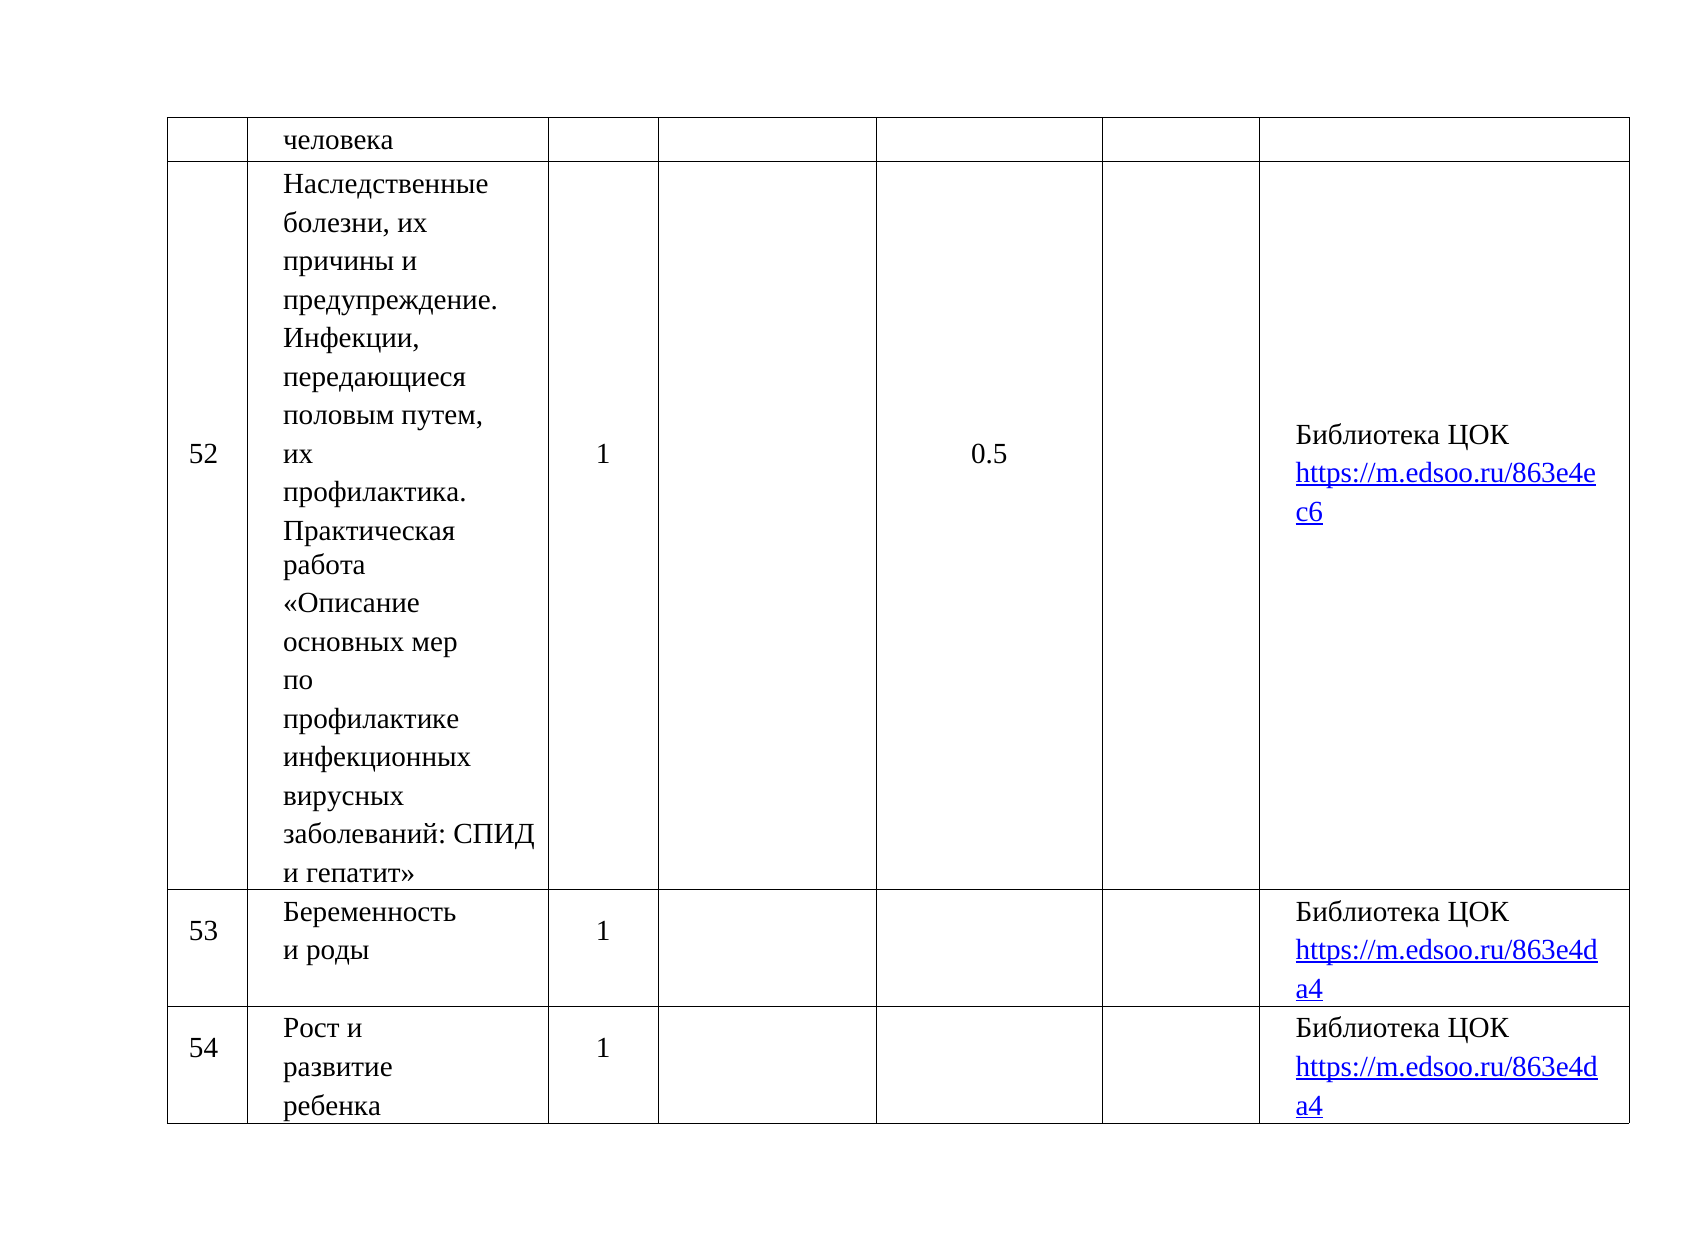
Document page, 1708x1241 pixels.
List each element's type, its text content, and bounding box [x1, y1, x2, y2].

table_cell Библиотека ЦОК https://m.edsoo.ru/863e4da4 [1260, 1007, 1629, 1123]
table_header [877, 118, 1102, 161]
table_cell 54 [168, 1007, 247, 1123]
table_cell Наследственные болезни, их причины и предупреждение. Инфекции, передающиеся половым путем, их профилактика. Практическая работа «Описание основных мер по профилактике инфекционных вирусных заболеваний: СПИД и гепатит» [248, 162, 548, 889]
table_cell [1103, 890, 1259, 1006]
table_cell [877, 1007, 1102, 1123]
table_header [659, 118, 876, 161]
table_header человека [248, 118, 548, 161]
table_cell 1 [549, 1007, 658, 1123]
table_cell [659, 890, 876, 1006]
table_header [549, 118, 658, 161]
table_cell [659, 1007, 876, 1123]
table_header [1260, 118, 1629, 161]
table_cell 1 [549, 890, 658, 1006]
table_cell 53 [168, 890, 247, 1006]
table_cell 1 [549, 162, 658, 889]
table_cell Библиотека ЦОК https://m.edsoo.ru/863e4da4 [1260, 890, 1629, 1006]
table_cell Библиотека ЦОК https://m.edsoo.ru/863e4ec6 [1260, 162, 1629, 889]
table_cell Рост и развитие ребенка [248, 1007, 548, 1123]
table_cell [659, 162, 876, 889]
table_header [168, 118, 247, 161]
table_cell [1103, 1007, 1259, 1123]
table_cell [1103, 162, 1259, 889]
table_cell 52 [168, 162, 247, 889]
table_cell 0.5 [877, 162, 1102, 889]
table_cell Беременность и роды [248, 890, 548, 1006]
table_header [1103, 118, 1259, 161]
table_cell [877, 890, 1102, 1006]
